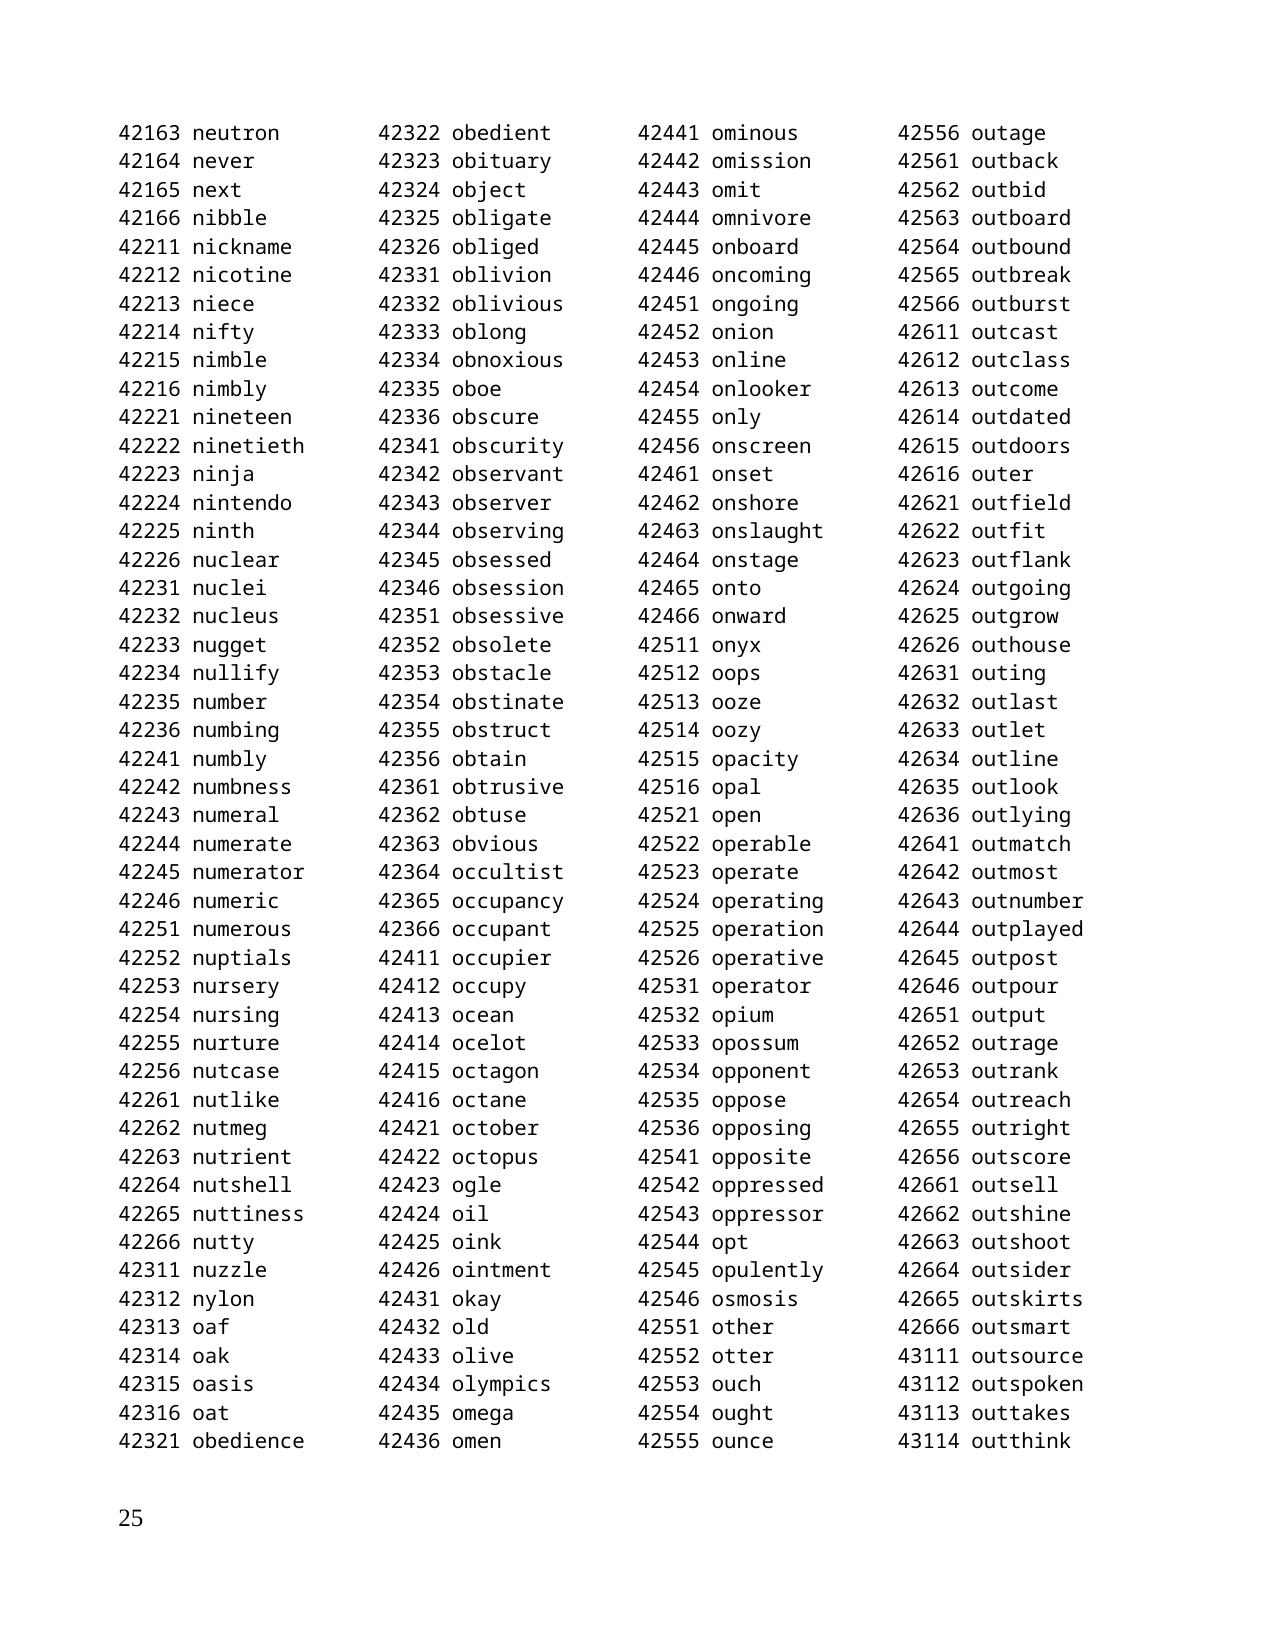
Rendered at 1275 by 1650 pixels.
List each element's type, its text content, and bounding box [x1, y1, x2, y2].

text 42452 onion [637, 317, 897, 346]
text 42361 obtrusive [378, 772, 637, 801]
text 42256 nutcase [118, 1057, 378, 1085]
text 42333 oblong [378, 317, 637, 346]
text 42442 omission [637, 147, 897, 175]
text 42225 ninth [118, 516, 378, 545]
text 42453 online [637, 346, 897, 374]
text 42265 nuttiness [118, 1199, 378, 1227]
text 42621 outfield [897, 488, 1157, 516]
text 42315 oasis [118, 1369, 378, 1398]
text 42266 nutty [118, 1227, 378, 1256]
text 42564 outbound [897, 232, 1157, 260]
text 42653 outrank [897, 1057, 1157, 1085]
text 42422 octopus [378, 1142, 637, 1170]
text 42335 oboe [378, 374, 637, 402]
text 42542 oppressed [637, 1170, 897, 1199]
text 42356 obtain [378, 744, 637, 772]
text 42421 october [378, 1113, 637, 1142]
text 42264 nutshell [118, 1170, 378, 1199]
text 42626 outhouse [897, 630, 1157, 658]
text 42313 oaf [118, 1312, 378, 1341]
text 42244 numerate [118, 829, 378, 857]
text 42232 nucleus [118, 602, 378, 630]
text 42365 occupancy [378, 886, 637, 914]
text 42211 nickname [118, 232, 378, 260]
text 42343 observer [378, 488, 637, 516]
text 42524 operating [637, 886, 897, 914]
text 42633 outlet [897, 715, 1157, 744]
text 42552 otter [637, 1341, 897, 1369]
text 42351 obsessive [378, 602, 637, 630]
text 42252 nuptials [118, 943, 378, 971]
text 42531 operator [637, 971, 897, 1000]
text 43114 outthink [897, 1426, 1157, 1455]
text 42642 outmost [897, 857, 1157, 886]
text 42443 omit [637, 175, 897, 203]
text 42513 ooze [637, 687, 897, 715]
text 43112 outspoken [897, 1369, 1157, 1398]
text 42261 nutlike [118, 1085, 378, 1113]
text 42241 numbly [118, 744, 378, 772]
text 42213 niece [118, 289, 378, 317]
text 42533 opossum [637, 1028, 897, 1057]
text 42413 ocean [378, 1000, 637, 1028]
text 42334 obnoxious [378, 346, 637, 374]
text 42163 neutron [118, 118, 378, 147]
text 42312 nylon [118, 1284, 378, 1312]
text 42525 operation [637, 914, 897, 943]
text 42445 onboard [637, 232, 897, 260]
text 42511 onyx [637, 630, 897, 658]
text 42245 numerator [118, 857, 378, 886]
text 42636 outlying [897, 801, 1157, 829]
text 42644 outplayed [897, 914, 1157, 943]
text 42314 oak [118, 1341, 378, 1369]
text 42625 outgrow [897, 602, 1157, 630]
text 42354 obstinate [378, 687, 637, 715]
text 42635 outlook [897, 772, 1157, 801]
text 42514 oozy [637, 715, 897, 744]
text 42231 nuclei [118, 573, 378, 602]
text 42362 obtuse [378, 801, 637, 829]
text 42222 ninetieth [118, 431, 378, 459]
text 42234 nullify [118, 658, 378, 687]
text 42456 onscreen [637, 431, 897, 459]
text 42353 obstacle [378, 658, 637, 687]
text 42512 oops [637, 658, 897, 687]
text 43111 outsource [897, 1341, 1157, 1369]
text 42242 numbness [118, 772, 378, 801]
text 42336 obscure [378, 402, 637, 431]
text 42566 outburst [897, 289, 1157, 317]
text 42623 outflank [897, 545, 1157, 573]
text 42622 outfit [897, 516, 1157, 545]
text 42364 occultist [378, 857, 637, 886]
text 42325 obligate [378, 203, 637, 232]
text 42655 outright [897, 1113, 1157, 1142]
text 42331 oblivion [378, 260, 637, 289]
text 42543 oppressor [637, 1199, 897, 1227]
text 42612 outclass [897, 346, 1157, 374]
text 42561 outback [897, 147, 1157, 175]
text 42565 outbreak [897, 260, 1157, 289]
text 42632 outlast [897, 687, 1157, 715]
text 42262 nutmeg [118, 1113, 378, 1142]
text 42366 occupant [378, 914, 637, 943]
text 43113 outtakes [897, 1398, 1157, 1426]
text 42544 opt [637, 1227, 897, 1256]
text 42342 observant [378, 459, 637, 488]
text 42532 opium [637, 1000, 897, 1028]
text 42436 omen [378, 1426, 637, 1455]
text 42465 onto [637, 573, 897, 602]
text 42455 only [637, 402, 897, 431]
text 42255 nurture [118, 1028, 378, 1057]
text 42522 operable [637, 829, 897, 857]
text 42613 outcome [897, 374, 1157, 402]
text 42243 numeral [118, 801, 378, 829]
text 42414 ocelot [378, 1028, 637, 1057]
text 42563 outboard [897, 203, 1157, 232]
text 42226 nuclear [118, 545, 378, 573]
text 42235 number [118, 687, 378, 715]
text 42634 outline [897, 744, 1157, 772]
text 42416 octane [378, 1085, 637, 1113]
text 42643 outnumber [897, 886, 1157, 914]
text 42251 numerous [118, 914, 378, 943]
text 42411 occupier [378, 943, 637, 971]
text 42345 obsessed [378, 545, 637, 573]
text 42646 outpour [897, 971, 1157, 1000]
text 42352 obsolete [378, 630, 637, 658]
text 42332 oblivious [378, 289, 637, 317]
text 42253 nursery [118, 971, 378, 1000]
text 42326 obliged [378, 232, 637, 260]
text 42663 outshoot [897, 1227, 1157, 1256]
text 42515 opacity [637, 744, 897, 772]
text 42434 olympics [378, 1369, 637, 1398]
text 42656 outscore [897, 1142, 1157, 1170]
text 42451 ongoing [637, 289, 897, 317]
text 42651 output [897, 1000, 1157, 1028]
text 42164 never [118, 147, 378, 175]
text 42555 ounce [637, 1426, 897, 1455]
text 42254 nursing [118, 1000, 378, 1028]
text 42535 oppose [637, 1085, 897, 1113]
text 42526 operative [637, 943, 897, 971]
text 42521 open [637, 801, 897, 829]
text 42624 outgoing [897, 573, 1157, 602]
text 42216 nimbly [118, 374, 378, 402]
text 42344 observing [378, 516, 637, 545]
text 42423 ogle [378, 1170, 637, 1199]
text 42221 nineteen [118, 402, 378, 431]
text 42236 numbing [118, 715, 378, 744]
text 42412 occupy [378, 971, 637, 1000]
text 42432 old [378, 1312, 637, 1341]
text 42311 nuzzle [118, 1256, 378, 1284]
text 42614 outdated [897, 402, 1157, 431]
text 42652 outrage [897, 1028, 1157, 1057]
text 42466 onward [637, 602, 897, 630]
text 42446 oncoming [637, 260, 897, 289]
text 42654 outreach [897, 1085, 1157, 1113]
text 42461 onset [637, 459, 897, 488]
text 42224 nintendo [118, 488, 378, 516]
text 42464 onstage [637, 545, 897, 573]
text 42214 nifty [118, 317, 378, 346]
text 42666 outsmart [897, 1312, 1157, 1341]
text 42611 outcast [897, 317, 1157, 346]
text 42415 octagon [378, 1057, 637, 1085]
text 42556 outage [897, 118, 1157, 147]
text 42346 obsession [378, 573, 637, 602]
text 42523 operate [637, 857, 897, 886]
text 42534 opponent [637, 1057, 897, 1085]
text 42545 opulently [637, 1256, 897, 1284]
text 42536 opposing [637, 1113, 897, 1142]
text 42321 obedience [118, 1426, 378, 1455]
text 42433 olive [378, 1341, 637, 1369]
text 42263 nutrient [118, 1142, 378, 1170]
text 42441 ominous [637, 118, 897, 147]
text 42166 nibble [118, 203, 378, 232]
text 42431 okay [378, 1284, 637, 1312]
text 42662 outshine [897, 1199, 1157, 1227]
text 42562 outbid [897, 175, 1157, 203]
text 42424 oil [378, 1199, 637, 1227]
text 42553 ouch [637, 1369, 897, 1398]
text 42541 opposite [637, 1142, 897, 1170]
text 42215 nimble [118, 346, 378, 374]
text 42631 outing [897, 658, 1157, 687]
text 42546 osmosis [637, 1284, 897, 1312]
text 42616 outer [897, 459, 1157, 488]
text 42435 omega [378, 1398, 637, 1426]
text 42322 obedient [378, 118, 637, 147]
text 42454 onlooker [637, 374, 897, 402]
text 42645 outpost [897, 943, 1157, 971]
text 42233 nugget [118, 630, 378, 658]
text 42615 outdoors [897, 431, 1157, 459]
text 42363 obvious [378, 829, 637, 857]
text 42641 outmatch [897, 829, 1157, 857]
text 42664 outsider [897, 1256, 1157, 1284]
text 42324 object [378, 175, 637, 203]
text 42661 outsell [897, 1170, 1157, 1199]
text 42212 nicotine [118, 260, 378, 289]
text 42165 next [118, 175, 378, 203]
text 42316 oat [118, 1398, 378, 1426]
text 42223 ninja [118, 459, 378, 488]
text 42463 onslaught [637, 516, 897, 545]
text 42323 obituary [378, 147, 637, 175]
text 42246 numeric [118, 886, 378, 914]
text 42444 omnivore [637, 203, 897, 232]
text 42425 oink [378, 1227, 637, 1256]
text 42516 opal [637, 772, 897, 801]
text 42355 obstruct [378, 715, 637, 744]
text 42554 ought [637, 1398, 897, 1426]
text 42665 outskirts [897, 1284, 1157, 1312]
text 42462 onshore [637, 488, 897, 516]
text 42426 ointment [378, 1256, 637, 1284]
text 42551 other [637, 1312, 897, 1341]
text 42341 obscurity [378, 431, 637, 459]
